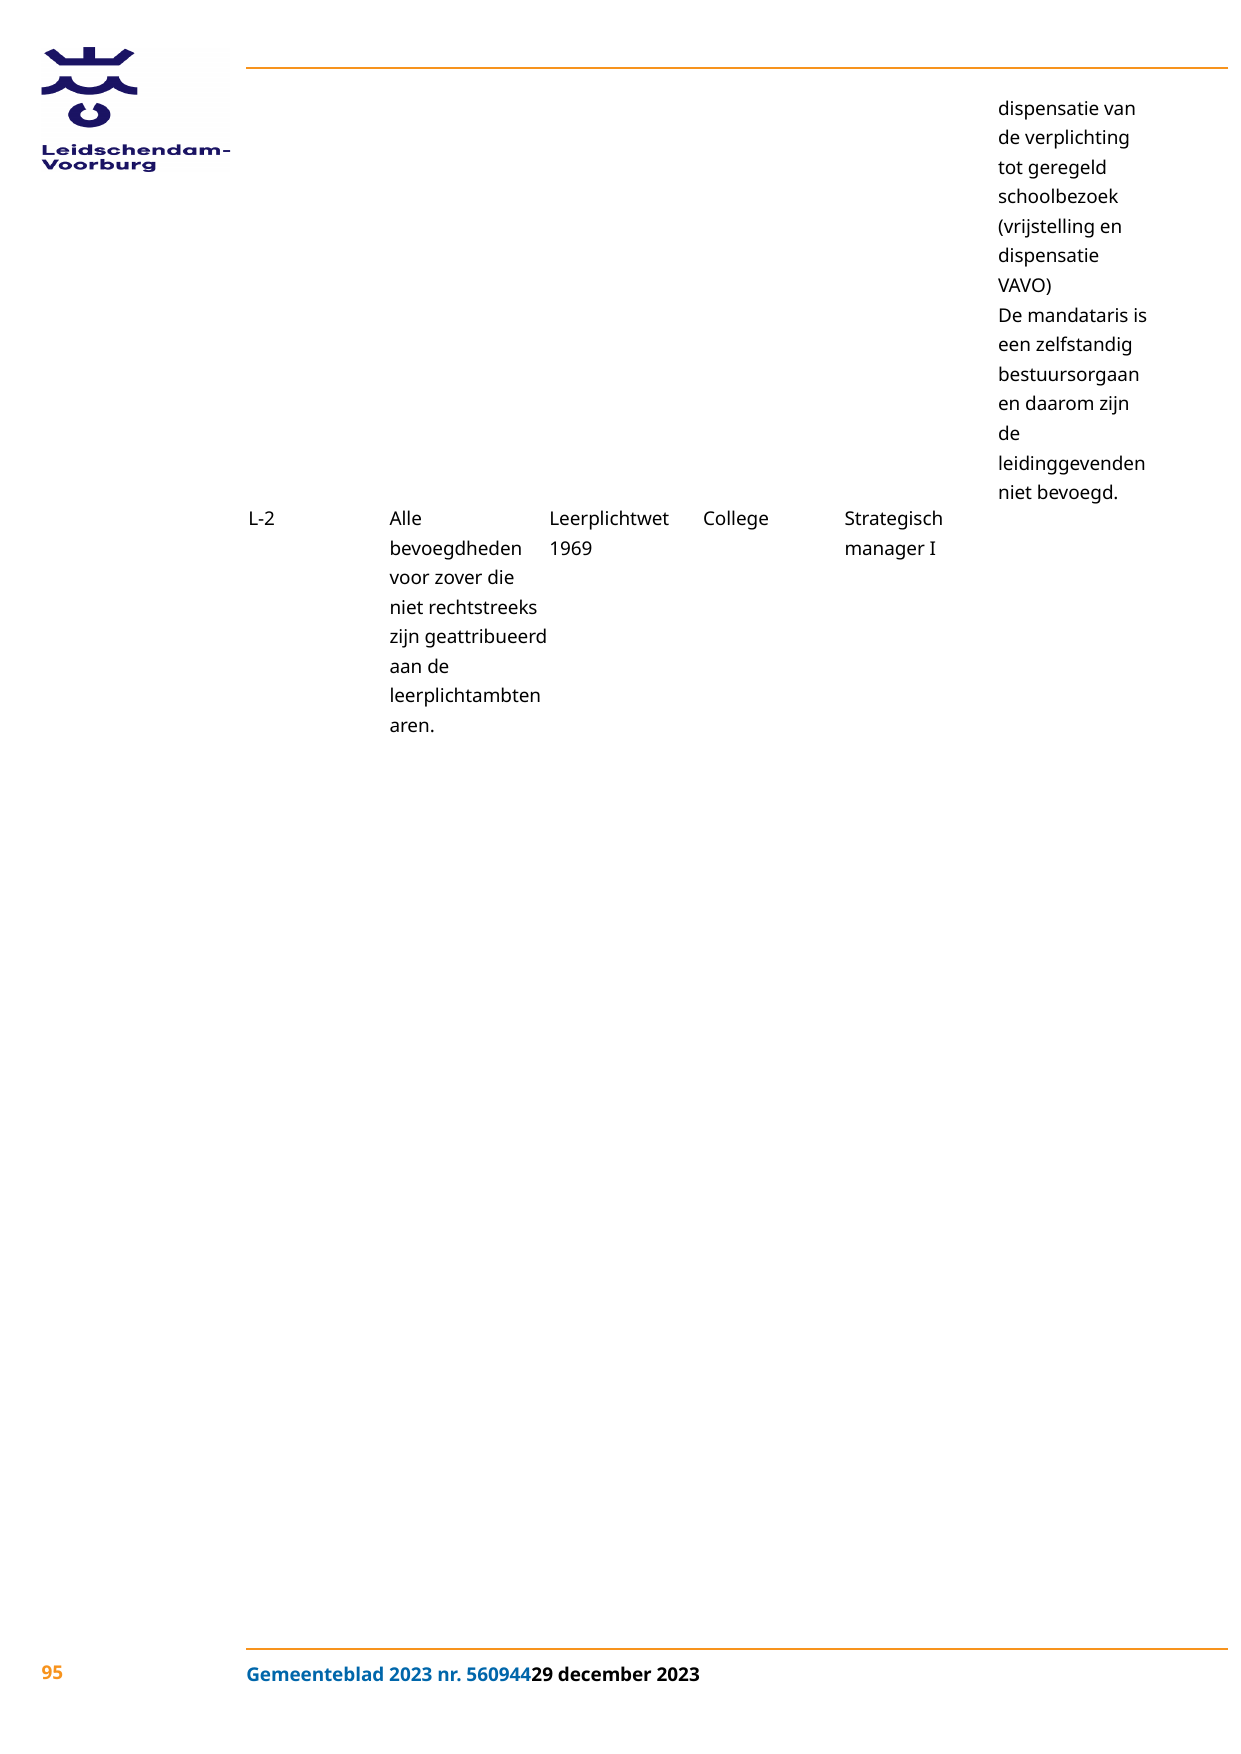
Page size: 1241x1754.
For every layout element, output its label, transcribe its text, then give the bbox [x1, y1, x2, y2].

picture [41, 47, 231, 172]
table_cell L-2 [248, 505, 389, 738]
table_cell [248, 95, 389, 505]
table_cell [703, 95, 844, 505]
table_cell College [703, 505, 844, 738]
table_cell Alle bevoegdheden voor zover die niet rechtstreeks zijn geattribueerd aan de leerplichtambtenaren. [389, 505, 549, 738]
table_cell Leerplichtwet 1969 [549, 505, 703, 738]
table_cell [549, 95, 703, 505]
table_cell [998, 505, 1152, 738]
table_cell dispensatie van de verplichting tot geregeld schoolbezoek (vrijstelling en dispensatie VAVO) De mandataris is een zelfstandig bestuursorgaan en daarom zijn de leidinggevenden niet bevoegd. [998, 95, 1152, 505]
table_cell Strategisch manager I [844, 505, 998, 738]
table_cell [389, 95, 549, 505]
table_cell [844, 95, 998, 505]
